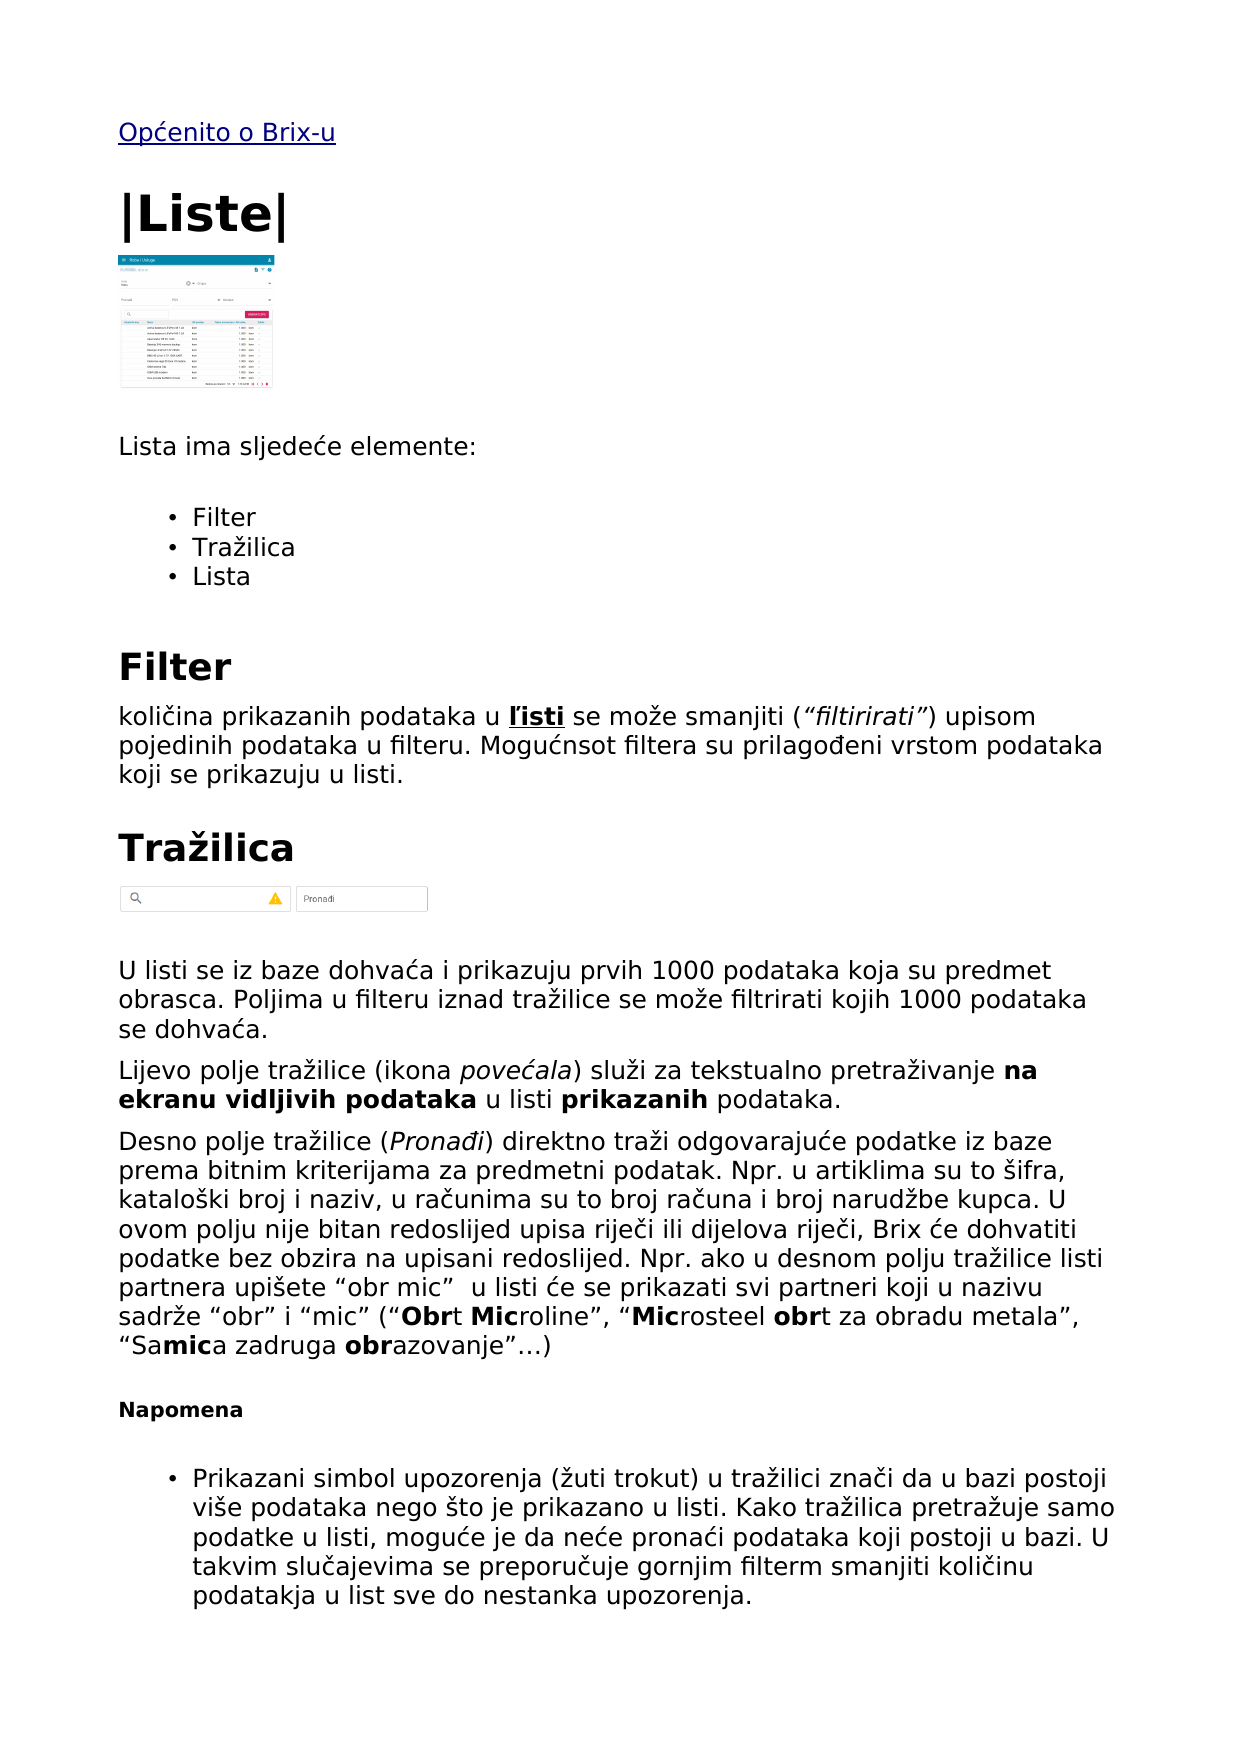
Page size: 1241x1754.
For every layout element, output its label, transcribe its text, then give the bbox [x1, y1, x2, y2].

text Općenito o Brix-u [118, 118, 1122, 147]
list Filter [177, 504, 1122, 533]
subtitle Tražilica [118, 827, 1122, 870]
subtitle Filter [118, 646, 1122, 689]
list Lista [177, 562, 1122, 591]
text Desno polje tražilice (Pronađi) direktno traži odgovarajuće podatke iz baze prema bitnim kriterijama za predmetni podatak. Npr. u artiklima su to šifra, kataloški broj i naziv, u računima su to broj računa i broj narudžbe kupca. U ovom polju nije bitan redoslijed upisa riječi ili dijelova riječi, Brix će dohvatiti podatke bez obzira na upisani redoslijed. Npr. ako u desnom polju tražilice listi partnera upišete “obr mic” u listi će se prikazati svi partneri koji u nazivu sadrže “obr” i “mic” (“Obrt Microline”, “Microsteel obrt za obradu metala”, “Samica zadruga obrazovanje”…) [118, 1127, 1122, 1361]
text Lista ima sljedeće elemente: [118, 432, 1122, 462]
subtitle |Liste| [118, 185, 1122, 243]
picture [118, 265, 275, 391]
text U listi se iz baze dohvaća i prikazuju prvih 1000 podataka koja su predmet obrasca. Poljima u filteru iznad tražilice se može filtrirati kojih 1000 podataka se dohvaća. [118, 957, 1122, 1044]
list Tražilica [177, 533, 1122, 562]
text količina prikazanih podataka u ľisti se može smanjiti (“filtirirati”) upisom pojedinih podataka u filteru. Mogućnsot filtera su prilagođeni vrstom podataka koji se prikazuju u listi. [118, 702, 1122, 789]
text Lijevo polje tražilice (ikona povećala) služi za tekstualno pretraživanje na ekranu vidljivih podataka u listi prikazanih podataka. [118, 1057, 1122, 1115]
subtitle Napomena [118, 1398, 1122, 1422]
picture [118, 882, 431, 915]
list Prikazani simbol upozorenja (žuti trokut) u tražilici znači da u bazi postoji više podataka nego što je prikazano u listi. Kako tražilica pretražuje samo podatke u listi, moguće je da neće pronaći podataka koji postoji u bazi. U takvim slučajevima se preporučuje gornjim filterm smanjiti količinu podatakja u list sve do nestanka upozorenja. [177, 1464, 1122, 1610]
